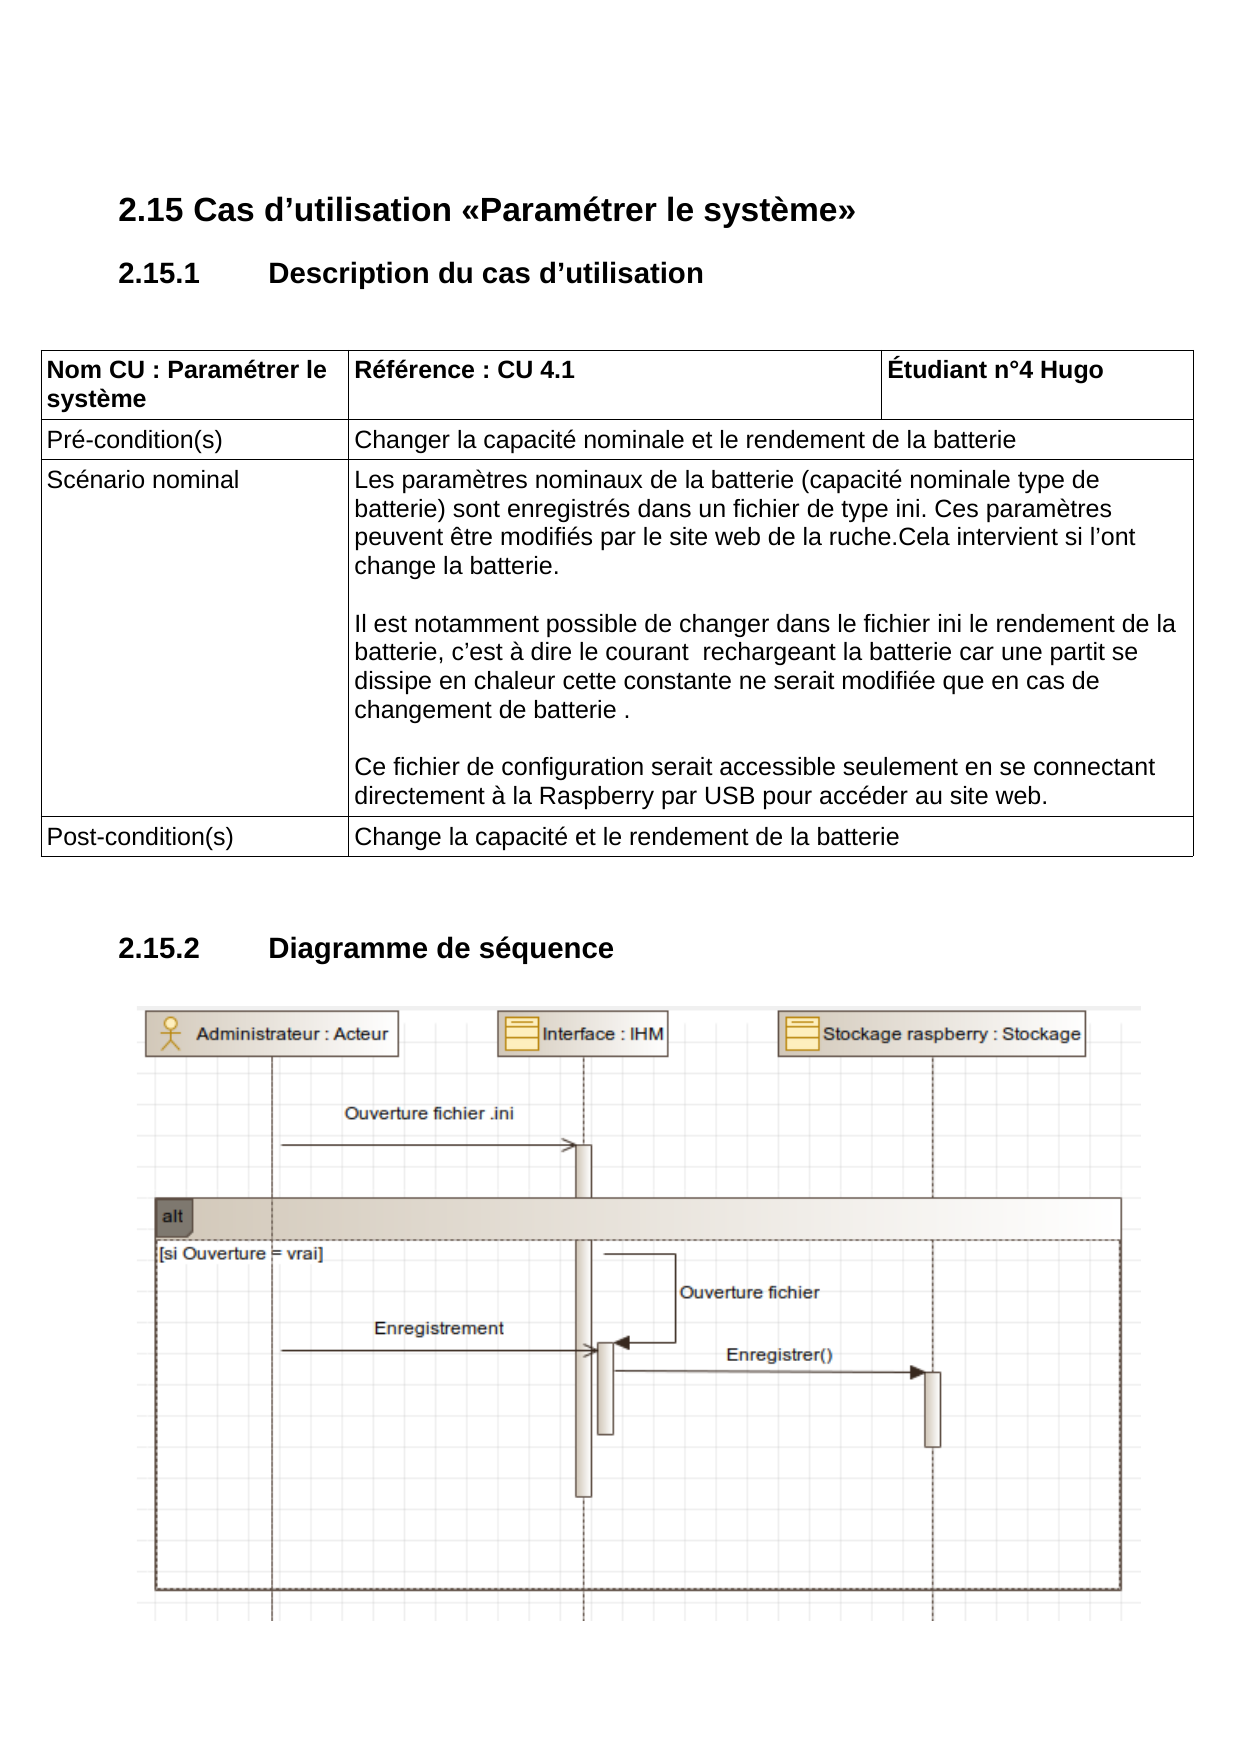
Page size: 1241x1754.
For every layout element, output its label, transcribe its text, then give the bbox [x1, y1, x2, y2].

table_header Référence : CU 4.1 [349, 351, 881, 419]
table_cell Change la capacité et le rendement de la batterie [349, 817, 1193, 856]
table_cell Scénario nominal [42, 460, 348, 816]
subtitle Cas d’utilisation «Paramétrer le système» [118, 190, 1122, 229]
picture [136, 1006, 1141, 1621]
subtitle Description du cas d’utilisation [118, 256, 1122, 289]
subtitle Diagramme de séquence [118, 931, 1122, 965]
table_cell Les paramètres nominaux de la batterie (capacité nominale type de batterie) sont enregistrés dans un fichier de type ini. Ces paramètres peuvent être modifiés par le site web de la ruche.Cela intervient si l’ont change la batterie. Il est notamment possible de changer dans le fichier ini le rendement de la batterie, c’est à dire le courant rechargeant la batterie car une partit se dissipe en chaleur cette constante ne serait modifiée que en cas de changement de batterie . Ce fichier de configuration serait accessible seulement en se connectant directement à la Raspberry par USB pour accéder au site web. [349, 460, 1193, 816]
table_header Étudiant n°4 Hugo [882, 351, 1193, 419]
table_cell Post-condition(s) [42, 817, 348, 856]
table_cell Pré-condition(s) [42, 420, 348, 459]
table_header Nom CU : Paramétrer le système [42, 351, 348, 419]
table_cell Changer la capacité nominale et le rendement de la batterie [349, 420, 1193, 459]
